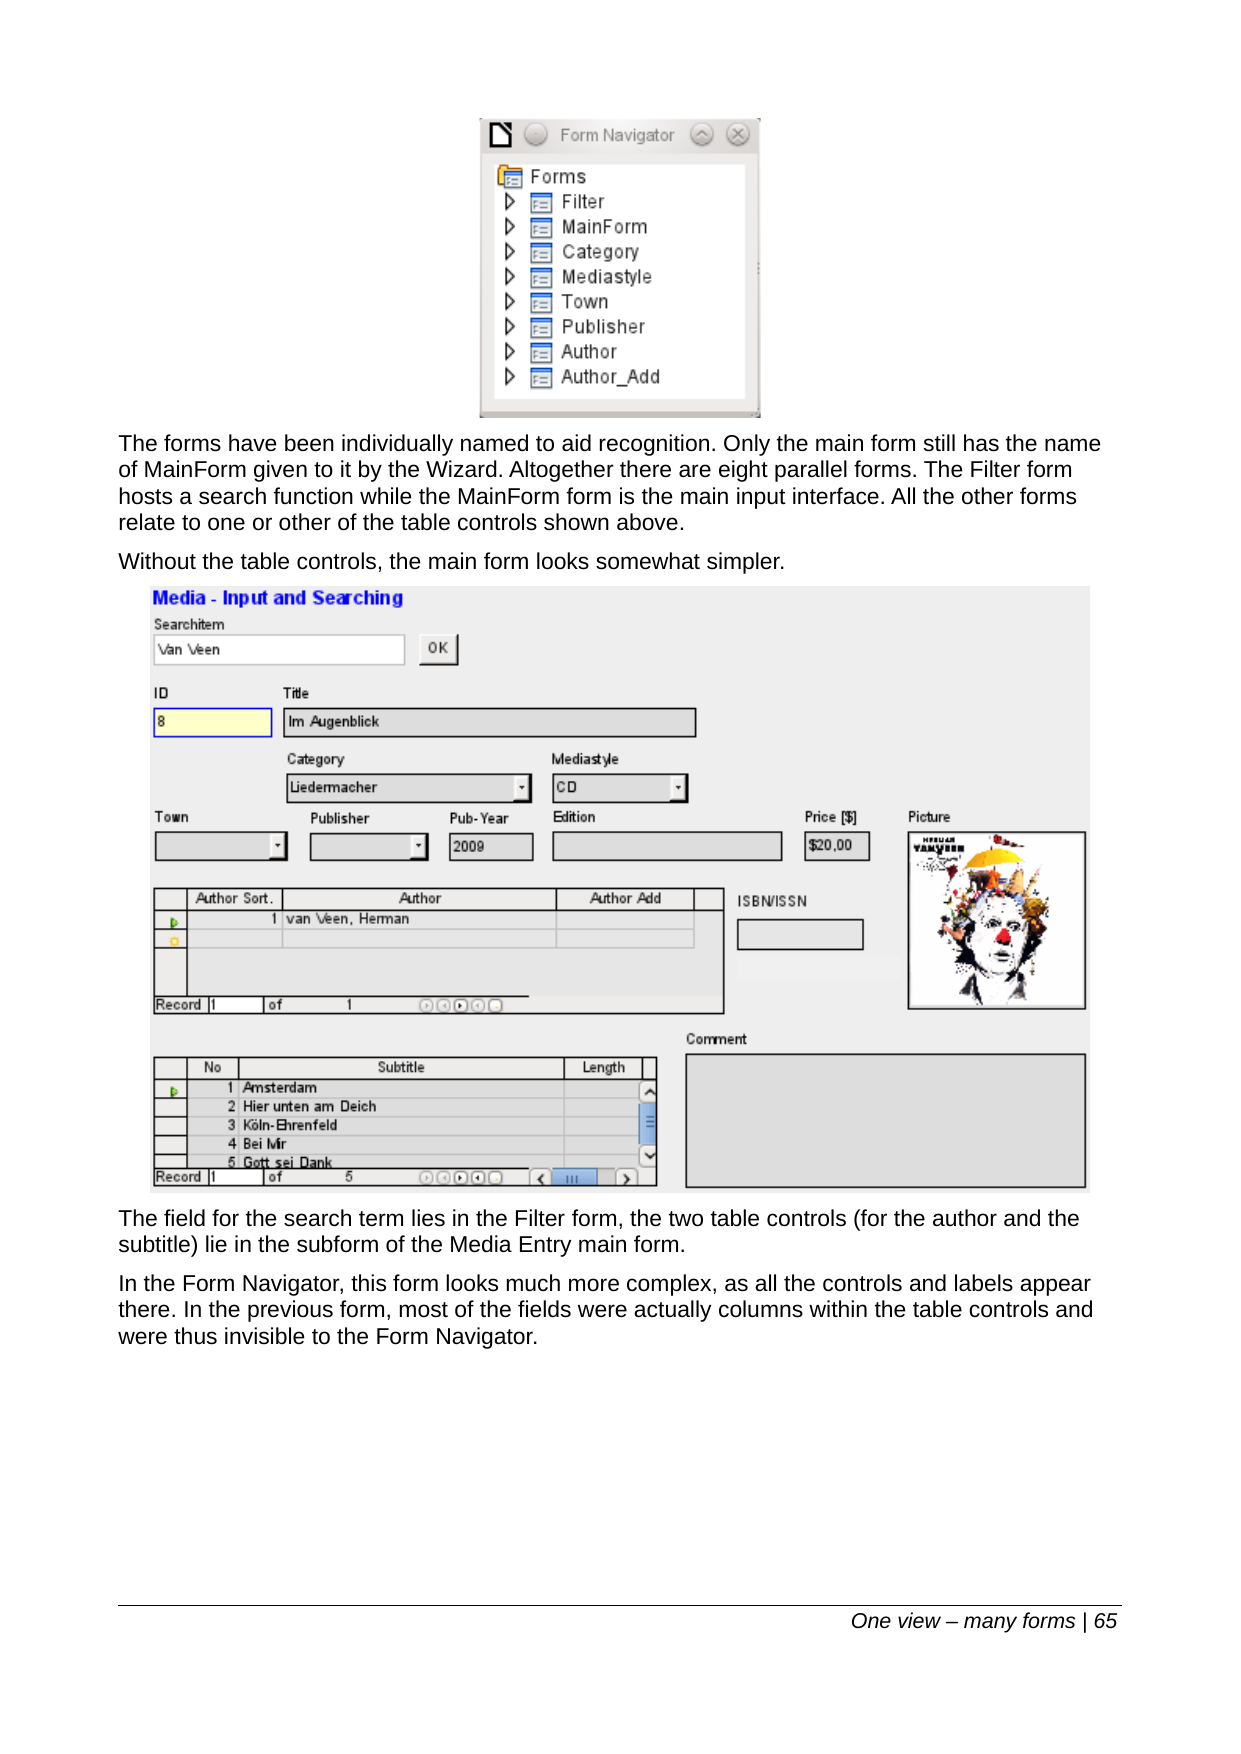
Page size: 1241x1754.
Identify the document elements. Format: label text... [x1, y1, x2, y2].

text The field for the search term lies in the Filter form, the two table controls (for the author and the subtitle) lie in the subform of the Media Entry main form. [118, 1205, 1122, 1258]
picture [150, 586, 1091, 1193]
text In the Form Navigator, this form looks much more complex, as all the controls and labels appear there. In the previous form, most of the fields were actually columns within the table controls and were thus invisible to the Form Navigator. [118, 1270, 1122, 1349]
picture [479, 118, 761, 418]
text Without the table controls, the main form looks somewhat simpler. [118, 548, 1122, 574]
text The forms have been individually named to aid recognition. Only the main form still has the name of MainForm given to it by the Wizard. Altogether there are eight parallel forms. The Filter form hosts a search function while the MainForm form is the main input interface. All the other forms relate to one or other of the table controls shown above. [118, 430, 1122, 535]
